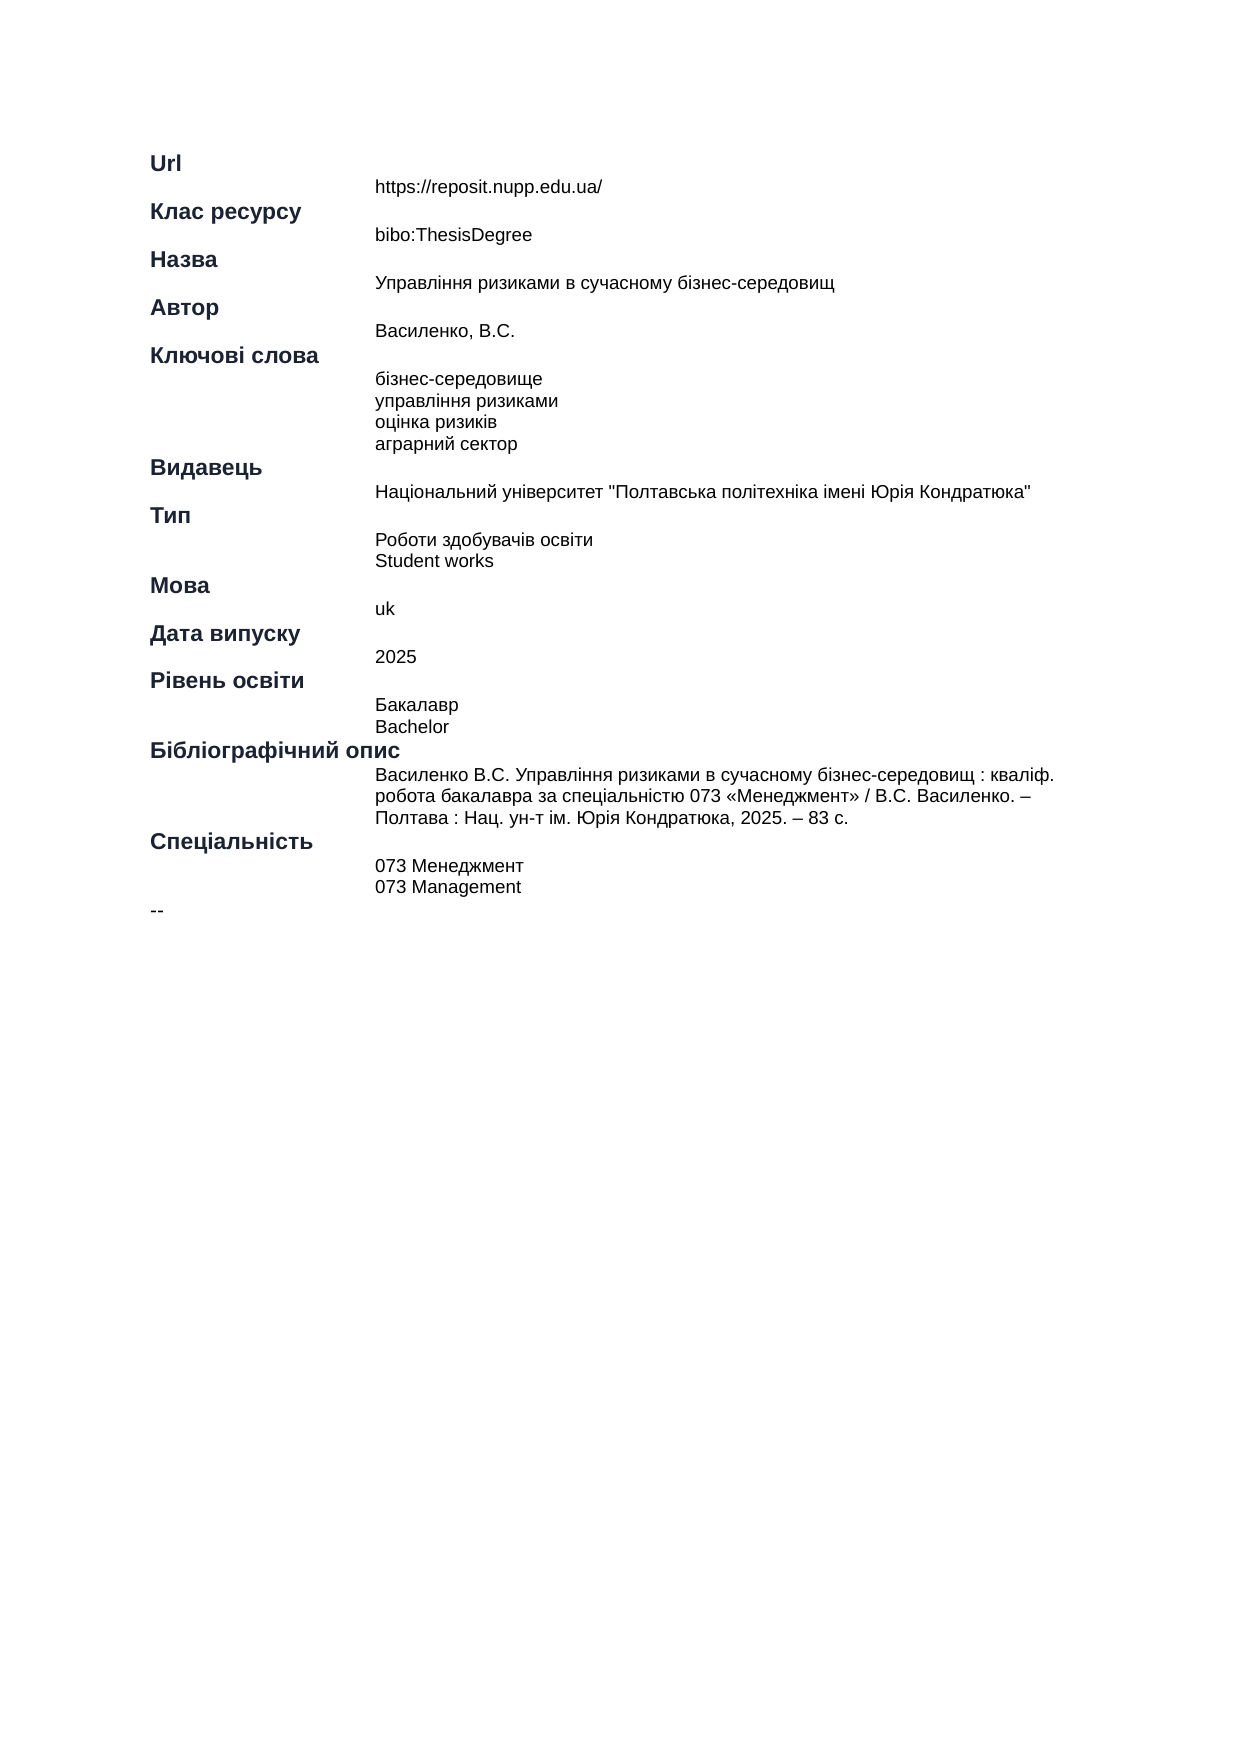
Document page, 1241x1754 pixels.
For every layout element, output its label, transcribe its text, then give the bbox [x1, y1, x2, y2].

text Bachelor [375, 715, 1090, 737]
text Роботи здобувачів освіти [375, 528, 1090, 550]
text 073 Менеджмент [375, 854, 1090, 876]
text Бібліографічний опис [150, 737, 1090, 763]
text Назва [150, 246, 1090, 272]
text uk [375, 598, 1090, 619]
text Мова [150, 572, 1090, 598]
text управління ризиками [375, 389, 1090, 411]
text Управління ризиками в сучасному бізнес-середовищ [375, 272, 1090, 294]
text Спеціальність [150, 828, 1090, 854]
text Видавець [150, 454, 1090, 481]
text Дата випуску [150, 619, 1090, 646]
text Url [150, 150, 1090, 176]
text аграрний сектор [375, 433, 1090, 454]
text Клас ресурсу [150, 198, 1090, 224]
text 073 Management [375, 876, 1090, 897]
text оцінка ризиків [375, 411, 1090, 433]
text Національний університет "Полтавська політехніка імені Юрія Кондратюка" [375, 481, 1090, 502]
text Ключові слова [150, 342, 1090, 368]
text Рівень освіти [150, 667, 1090, 694]
text https://reposit.nupp.edu.ua/ [375, 176, 1090, 198]
text 2025 [375, 646, 1090, 667]
text бізнес-середовище [375, 368, 1090, 389]
text Бакалавр [375, 694, 1090, 715]
text Василенко, В.С. [375, 320, 1090, 342]
text Василенко В.С. Управління ризиками в сучасному бізнес-середовищ : кваліф. робота бакалавра за спеціальністю 073 «Менеджмент» / В.С. Василенко. – Полтава : Нац. ун-т ім. Юрія Кондратюка, 2025. – 83 с. [375, 763, 1090, 828]
text Student works [375, 550, 1090, 572]
text Тип [150, 502, 1090, 528]
text Автор [150, 294, 1090, 320]
text -- [150, 897, 1090, 921]
text bibo:ThesisDegree [375, 224, 1090, 246]
